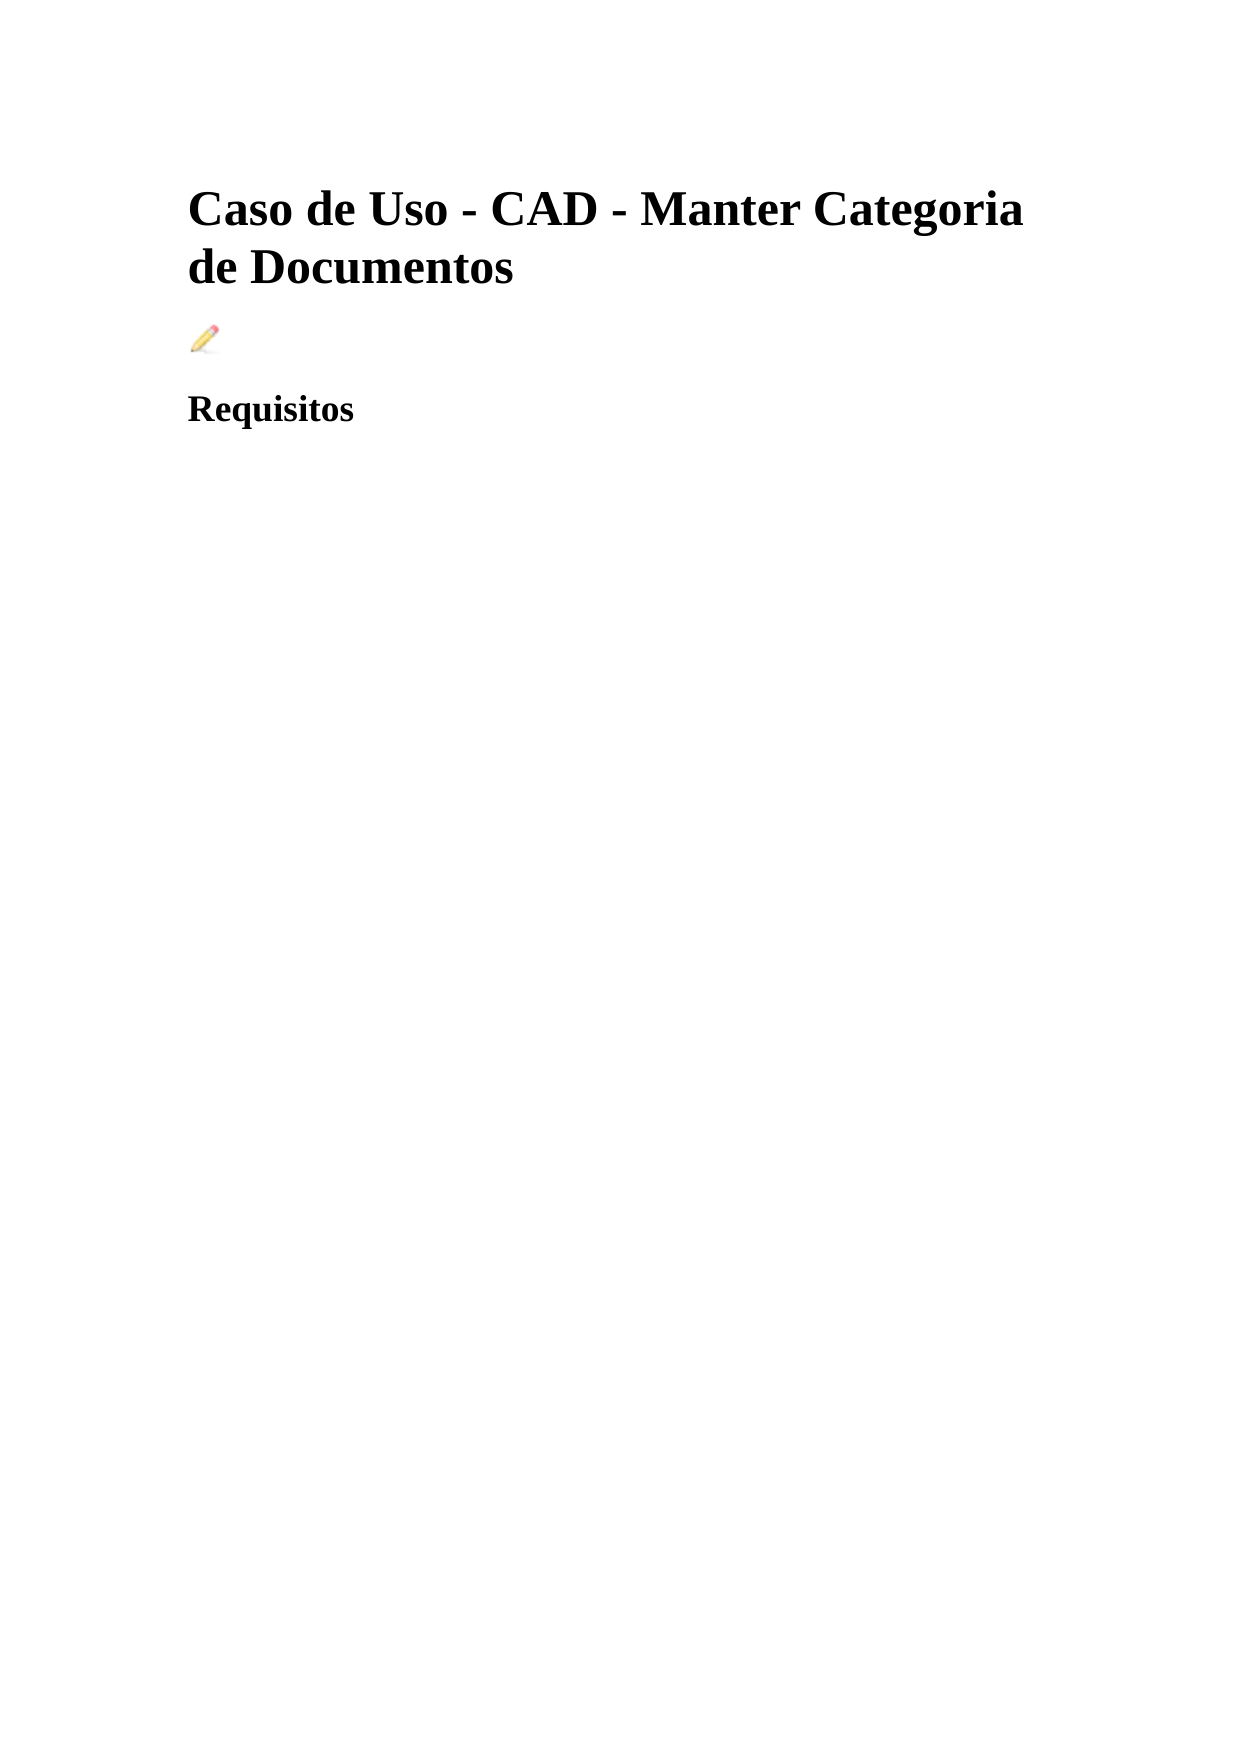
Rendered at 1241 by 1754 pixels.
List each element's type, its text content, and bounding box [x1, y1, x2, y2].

picture [187, 323, 222, 357]
subtitle Requisitos [187, 386, 1053, 429]
subtitle Caso de Uso - CAD - Manter Categoria de Documentos [187, 179, 1053, 294]
